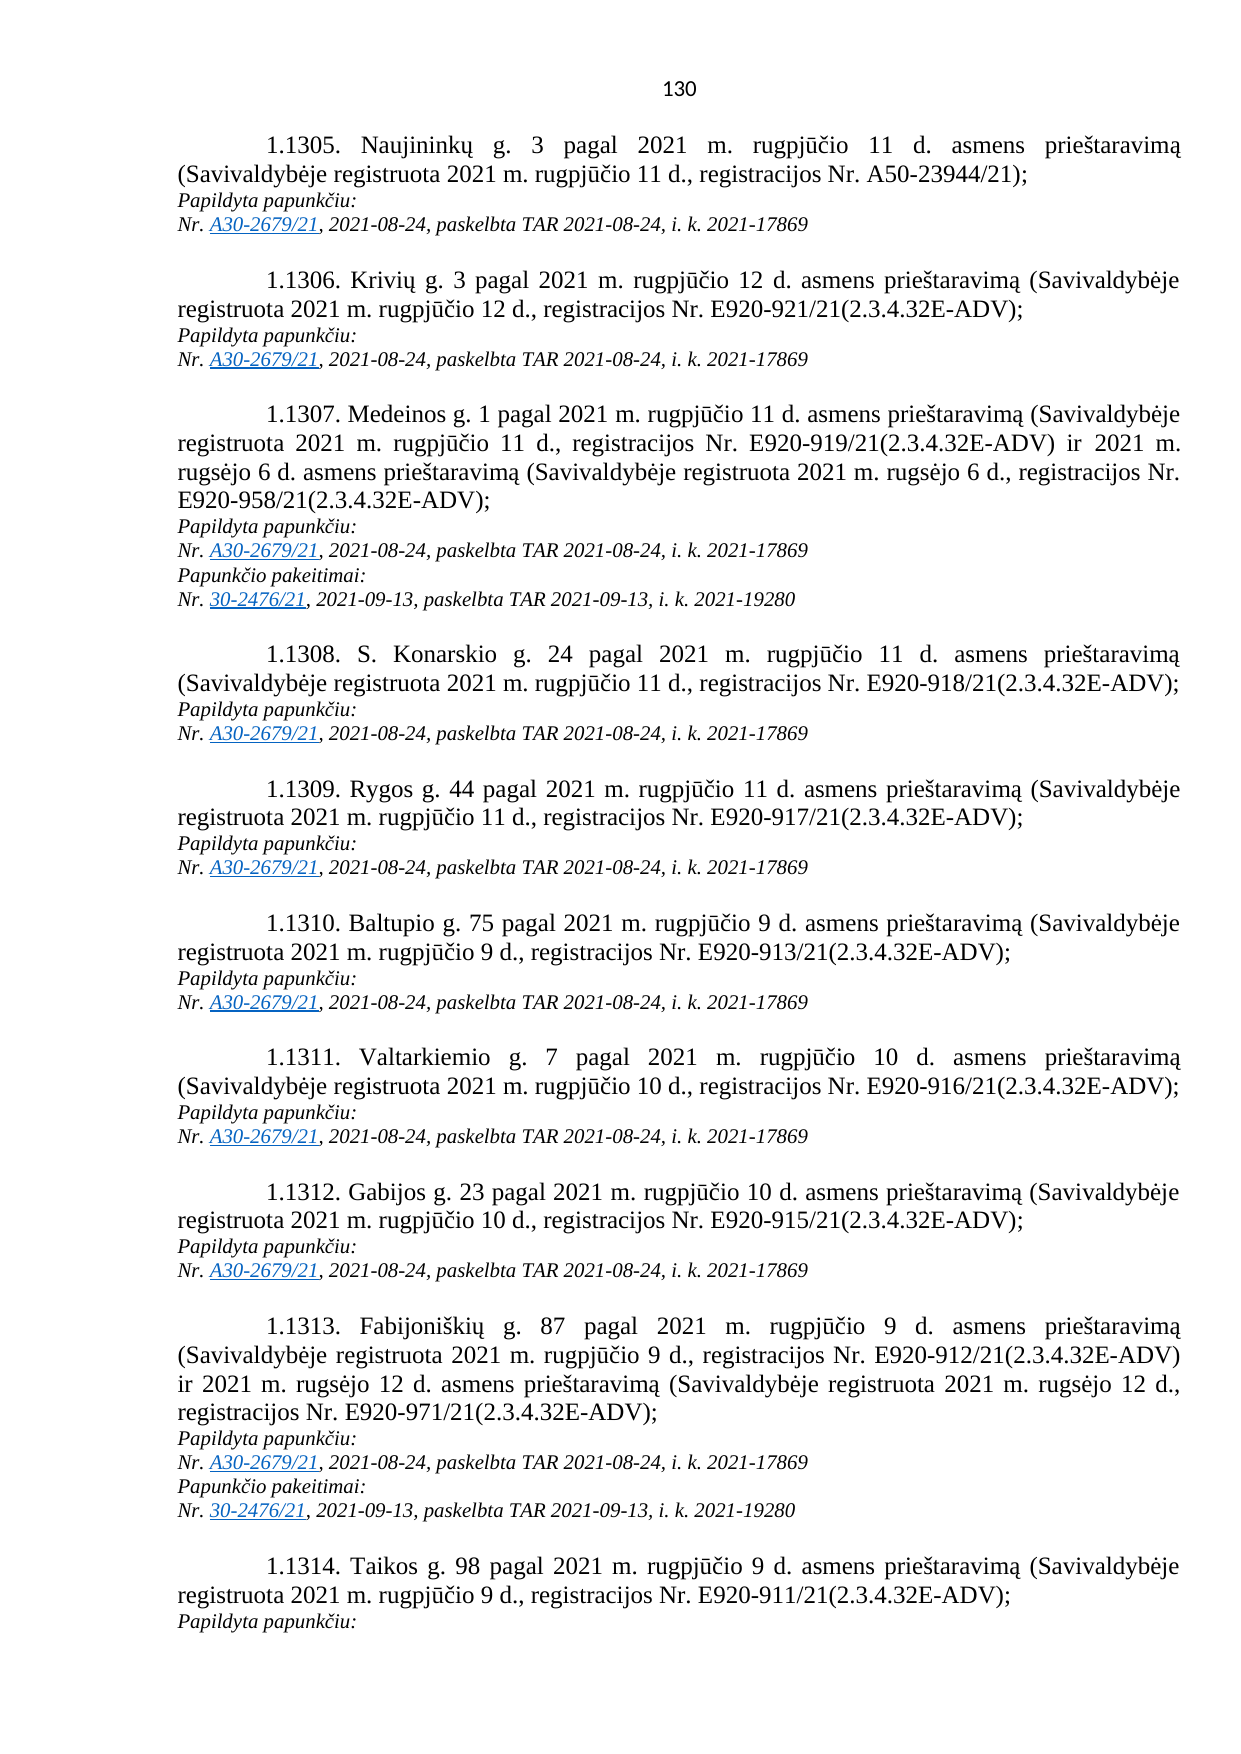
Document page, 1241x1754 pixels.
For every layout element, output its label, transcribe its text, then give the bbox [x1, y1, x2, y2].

text Papunkčio pakeitimai: [177, 562, 1181, 587]
text Papildyta papunkčiu: [177, 1426, 1181, 1450]
text Nr. A30-2679/21, 2021-08-24, paskelbta TAR 2021-08-24, i. k. 2021-17869 [177, 212, 1181, 236]
text Papildyta papunkčiu: [177, 1100, 1181, 1124]
text Papildyta papunkčiu: [177, 697, 1181, 721]
text Papildyta papunkčiu: [177, 1609, 1181, 1633]
text Papildyta papunkčiu: [177, 514, 1181, 538]
text Nr. A30-2679/21, 2021-08-24, paskelbta TAR 2021-08-24, i. k. 2021-17869 [177, 538, 1181, 562]
text 1.1309. Rygos g. 44 pagal 2021 m. rugpjūčio 11 d. asmens prieštaravimą (Savivaldybėje registruota 2021 m. rugpjūčio 11 d., registracijos Nr. E920-917/21(2.3.4.32E-ADV); [177, 774, 1181, 831]
text 1.1305. Naujininkų g. 3 pagal 2021 m. rugpjūčio 11 d. asmens prieštaravimą (Savivaldybėje registruota 2021 m. rugpjūčio 11 d., registracijos Nr. A50-23944/21); [177, 131, 1181, 188]
text Nr. A30-2679/21, 2021-08-24, paskelbta TAR 2021-08-24, i. k. 2021-17869 [177, 721, 1181, 745]
text Nr. A30-2679/21, 2021-08-24, paskelbta TAR 2021-08-24, i. k. 2021-17869 [177, 1258, 1181, 1282]
text 1.1313. Fabijoniškių g. 87 pagal 2021 m. rugpjūčio 9 d. asmens prieštaravimą (Savivaldybėje registruota 2021 m. rugpjūčio 9 d., registracijos Nr. E920-912/21(2.3.4.32E-ADV) ir 2021 m. rugsėjo 12 d. asmens prieštaravimą (Savivaldybėje registruota 2021 m. rugsėjo 12 d., registracijos Nr. E920-971/21(2.3.4.32E-ADV); [177, 1311, 1181, 1426]
text Papildyta papunkčiu: [177, 966, 1181, 990]
text 1.1312. Gabijos g. 23 pagal 2021 m. rugpjūčio 10 d. asmens prieštaravimą (Savivaldybėje registruota 2021 m. rugpjūčio 10 d., registracijos Nr. E920-915/21(2.3.4.32E-ADV); [177, 1177, 1181, 1234]
text 1.1307. Medeinos g. 1 pagal 2021 m. rugpjūčio 11 d. asmens prieštaravimą (Savivaldybėje registruota 2021 m. rugpjūčio 11 d., registracijos Nr. E920-919/21(2.3.4.32E-ADV) ir 2021 m. rugsėjo 6 d. asmens prieštaravimą (Savivaldybėje registruota 2021 m. rugsėjo 6 d., registracijos Nr. E920-958/21(2.3.4.32E-ADV); [177, 399, 1181, 514]
text Papunkčio pakeitimai: [177, 1474, 1181, 1498]
text Nr. A30-2679/21, 2021-08-24, paskelbta TAR 2021-08-24, i. k. 2021-17869 [177, 990, 1181, 1014]
text Papildyta papunkčiu: [177, 188, 1181, 212]
text 1.1310. Baltupio g. 75 pagal 2021 m. rugpjūčio 9 d. asmens prieštaravimą (Savivaldybėje registruota 2021 m. rugpjūčio 9 d., registracijos Nr. E920-913/21(2.3.4.32E-ADV); [177, 908, 1181, 966]
text Papildyta papunkčiu: [177, 1234, 1181, 1258]
text Nr. A30-2679/21, 2021-08-24, paskelbta TAR 2021-08-24, i. k. 2021-17869 [177, 347, 1181, 371]
text 1.1308. S. Konarskio g. 24 pagal 2021 m. rugpjūčio 11 d. asmens prieštaravimą (Savivaldybėje registruota 2021 m. rugpjūčio 11 d., registracijos Nr. E920-918/21(2.3.4.32E-ADV); [177, 639, 1181, 697]
text Nr. 30-2476/21, 2021-09-13, paskelbta TAR 2021-09-13, i. k. 2021-19280 [177, 587, 1181, 611]
text 1.1311. Valtarkiemio g. 7 pagal 2021 m. rugpjūčio 10 d. asmens prieštaravimą (Savivaldybėje registruota 2021 m. rugpjūčio 10 d., registracijos Nr. E920-916/21(2.3.4.32E-ADV); [177, 1042, 1181, 1100]
text Nr. A30-2679/21, 2021-08-24, paskelbta TAR 2021-08-24, i. k. 2021-17869 [177, 1450, 1181, 1474]
text Nr. A30-2679/21, 2021-08-24, paskelbta TAR 2021-08-24, i. k. 2021-17869 [177, 855, 1181, 879]
text 1.1306. Krivių g. 3 pagal 2021 m. rugpjūčio 12 d. asmens prieštaravimą (Savivaldybėje registruota 2021 m. rugpjūčio 12 d., registracijos Nr. E920-921/21(2.3.4.32E-ADV); [177, 265, 1181, 322]
text 1.1314. Taikos g. 98 pagal 2021 m. rugpjūčio 9 d. asmens prieštaravimą (Savivaldybėje registruota 2021 m. rugpjūčio 9 d., registracijos Nr. E920-911/21(2.3.4.32E-ADV); [177, 1551, 1181, 1609]
text Papildyta papunkčiu: [177, 322, 1181, 347]
text Papildyta papunkčiu: [177, 831, 1181, 855]
text Nr. A30-2679/21, 2021-08-24, paskelbta TAR 2021-08-24, i. k. 2021-17869 [177, 1124, 1181, 1148]
text Nr. 30-2476/21, 2021-09-13, paskelbta TAR 2021-09-13, i. k. 2021-19280 [177, 1498, 1181, 1522]
